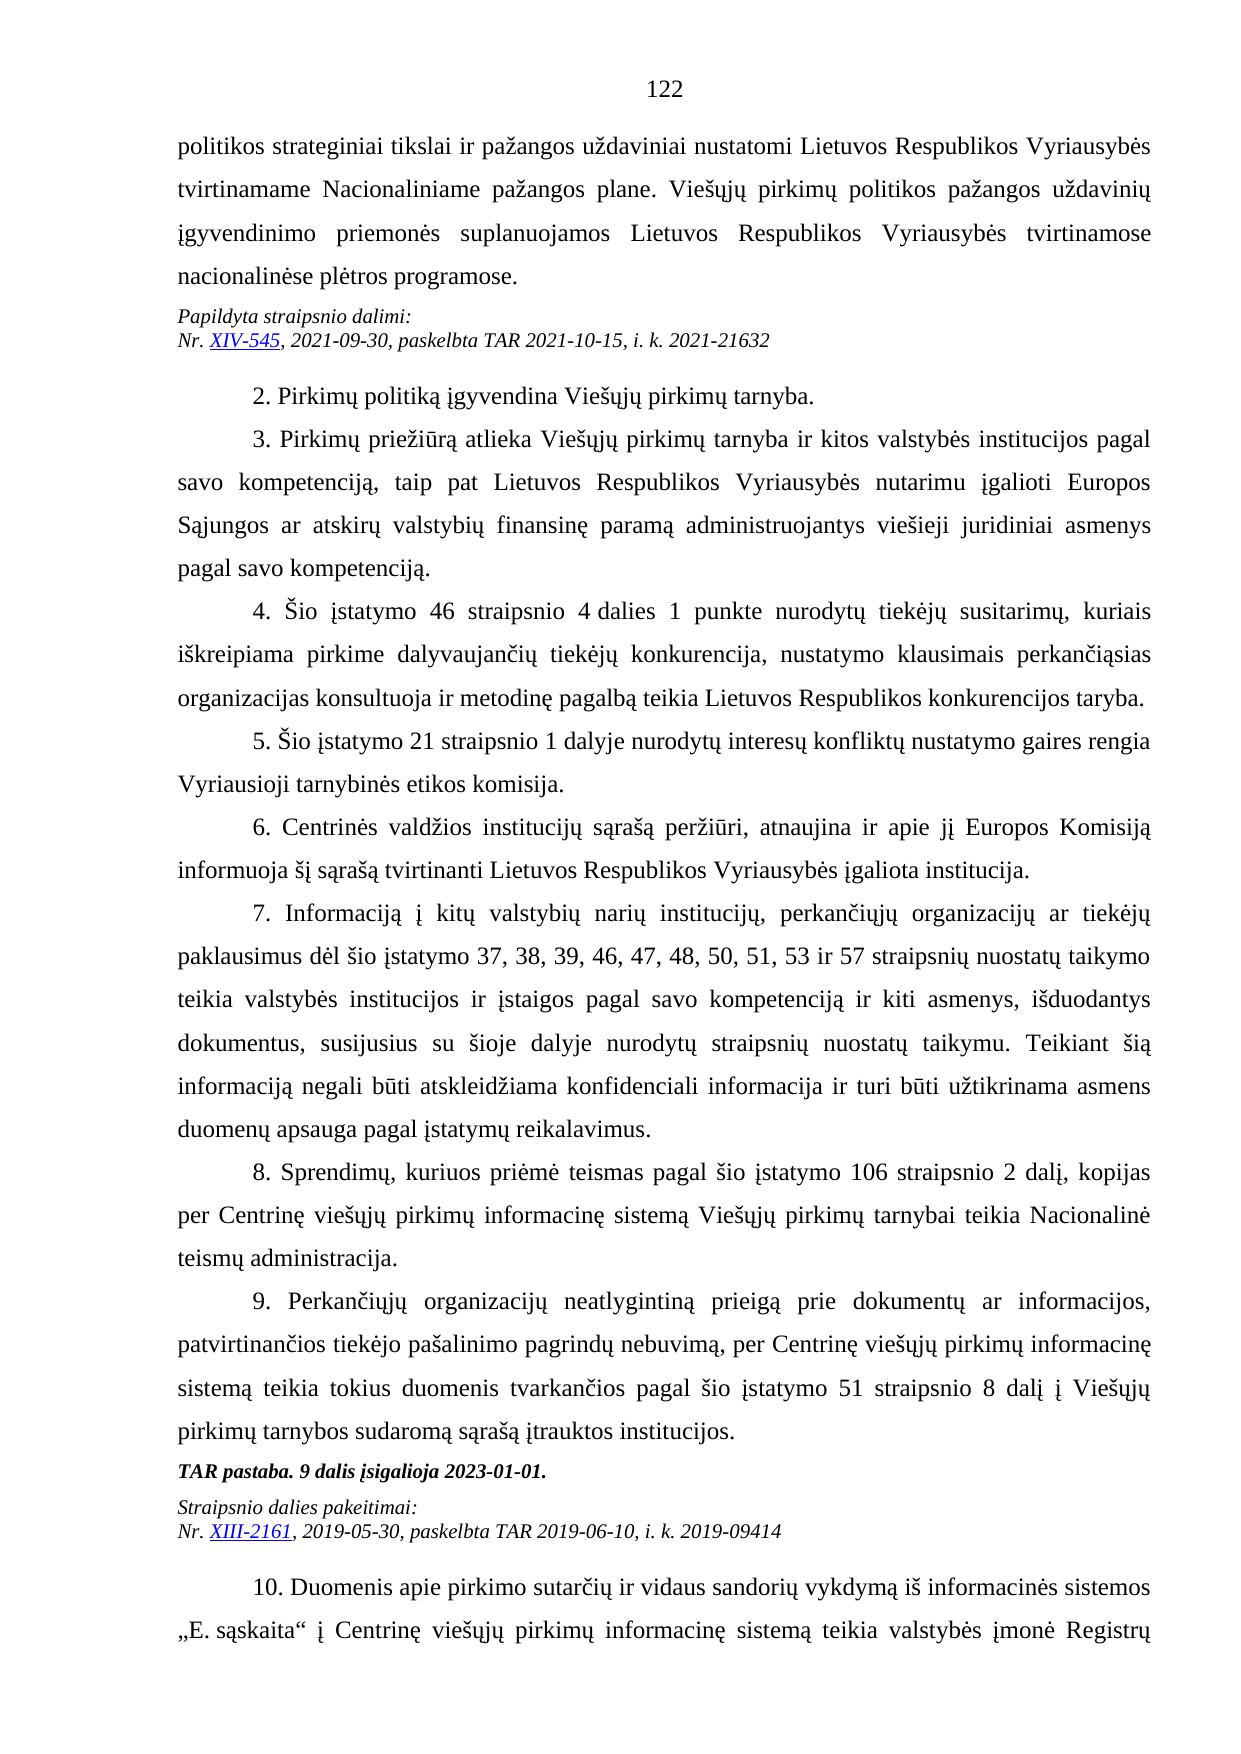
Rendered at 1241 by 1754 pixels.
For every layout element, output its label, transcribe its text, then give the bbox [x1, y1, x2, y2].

text Papildyta straipsnio dalimi: [177, 304, 1152, 328]
text 6. Centrinės valdžios institucijų sąrašą peržiūri, atnaujina ir apie jį Europos Komisiją informuoja šį sąrašą tvirtinanti Lietuvos Respublikos Vyriausybės įgaliota institucija. [177, 812, 1152, 884]
text Straipsnio dalies pakeitimai: [177, 1495, 1152, 1519]
text 7. Informaciją į kitų valstybių narių institucijų, perkančiųjų organizacijų ar tiekėjų paklausimus dėl šio įstatymo 37, 38, 39, 46, 47, 48, 50, 51, 53 ir 57 straipsnių nuostatų taikymo teikia valstybės institucijos ir įstaigos pagal savo kompetenciją ir kiti asmenys, išduodantys dokumentus, susijusius su šioje dalyje nurodytų straipsnių nuostatų taikymu. Teikiant šią informaciją negali būti atskleidžiama konfidenciali informacija ir turi būti užtikrinama asmens duomenų apsauga pagal įstatymų reikalavimus. [177, 898, 1152, 1143]
text 4. Šio įstatymo 46 straipsnio 4 dalies 1 punkte nurodytų tiekėjų susitarimų, kuriais iškreipiama pirkime dalyvaujančių tiekėjų konkurencija, nustatymo klausimais perkančiąsias organizacijas konsultuoja ir metodinę pagalbą teikia Lietuvos Respublikos konkurencijos taryba. [177, 596, 1152, 711]
text 10. Duomenis apie pirkimo sutarčių ir vidaus sandorių vykdymą iš informacinės sistemos „E. sąskaita“ į Centrinę viešųjų pirkimų informacinę sistemą teikia valstybės įmonė Registrų [177, 1572, 1152, 1644]
text 8. Sprendimų, kuriuos priėmė teismas pagal šio įstatymo 106 straipsnio 2 dalį, kopijas per Centrinę viešųjų pirkimų informacinę sistemą Viešųjų pirkimų tarnybai teikia Nacionalinė teismų administracija. [177, 1157, 1152, 1272]
text Nr. XIII-2161, 2019-05-30, paskelbta TAR 2019-06-10, i. k. 2019-09414 [177, 1519, 1152, 1543]
text politikos strateginiai tikslai ir pažangos uždaviniai nustatomi Lietuvos Respublikos Vyriausybės tvirtinamame Nacionaliniame pažangos plane. Viešųjų pirkimų politikos pažangos uždavinių įgyvendinimo priemonės suplanuojamos Lietuvos Respublikos Vyriausybės tvirtinamose nacionalinėse plėtros programose. [177, 131, 1152, 289]
text Nr. XIV-545, 2021-09-30, paskelbta TAR 2021-10-15, i. k. 2021-21632 [177, 328, 1152, 352]
text 2. Pirkimų politiką įgyvendina Viešųjų pirkimų tarnyba. [177, 381, 1152, 409]
text 9. Perkančiųjų organizacijų neatlygintiną prieigą prie dokumentų ar informacijos, patvirtinančios tiekėjo pašalinimo pagrindų nebuvimą, per Centrinę viešųjų pirkimų informacinę sistemą teikia tokius duomenis tvarkančios pagal šio įstatymo 51 straipsnio 8 dalį į Viešųjų pirkimų tarnybos sudaromą sąrašą įtrauktos institucijos. [177, 1286, 1152, 1444]
text 3. Pirkimų priežiūrą atlieka Viešųjų pirkimų tarnyba ir kitos valstybės institucijos pagal savo kompetenciją, taip pat Lietuvos Respublikos Vyriausybės nutarimu įgalioti Europos Sąjungos ar atskirų valstybių finansinę paramą administruojantys viešieji juridiniai asmenys pagal savo kompetenciją. [177, 424, 1152, 582]
text 5. Šio įstatymo 21 straipsnio 1 dalyje nurodytų interesų konfliktų nustatymo gaires rengia Vyriausioji tarnybinės etikos komisija. [177, 726, 1152, 798]
text TAR pastaba. 9 dalis įsigalioja 2023-01-01. [177, 1459, 1152, 1483]
